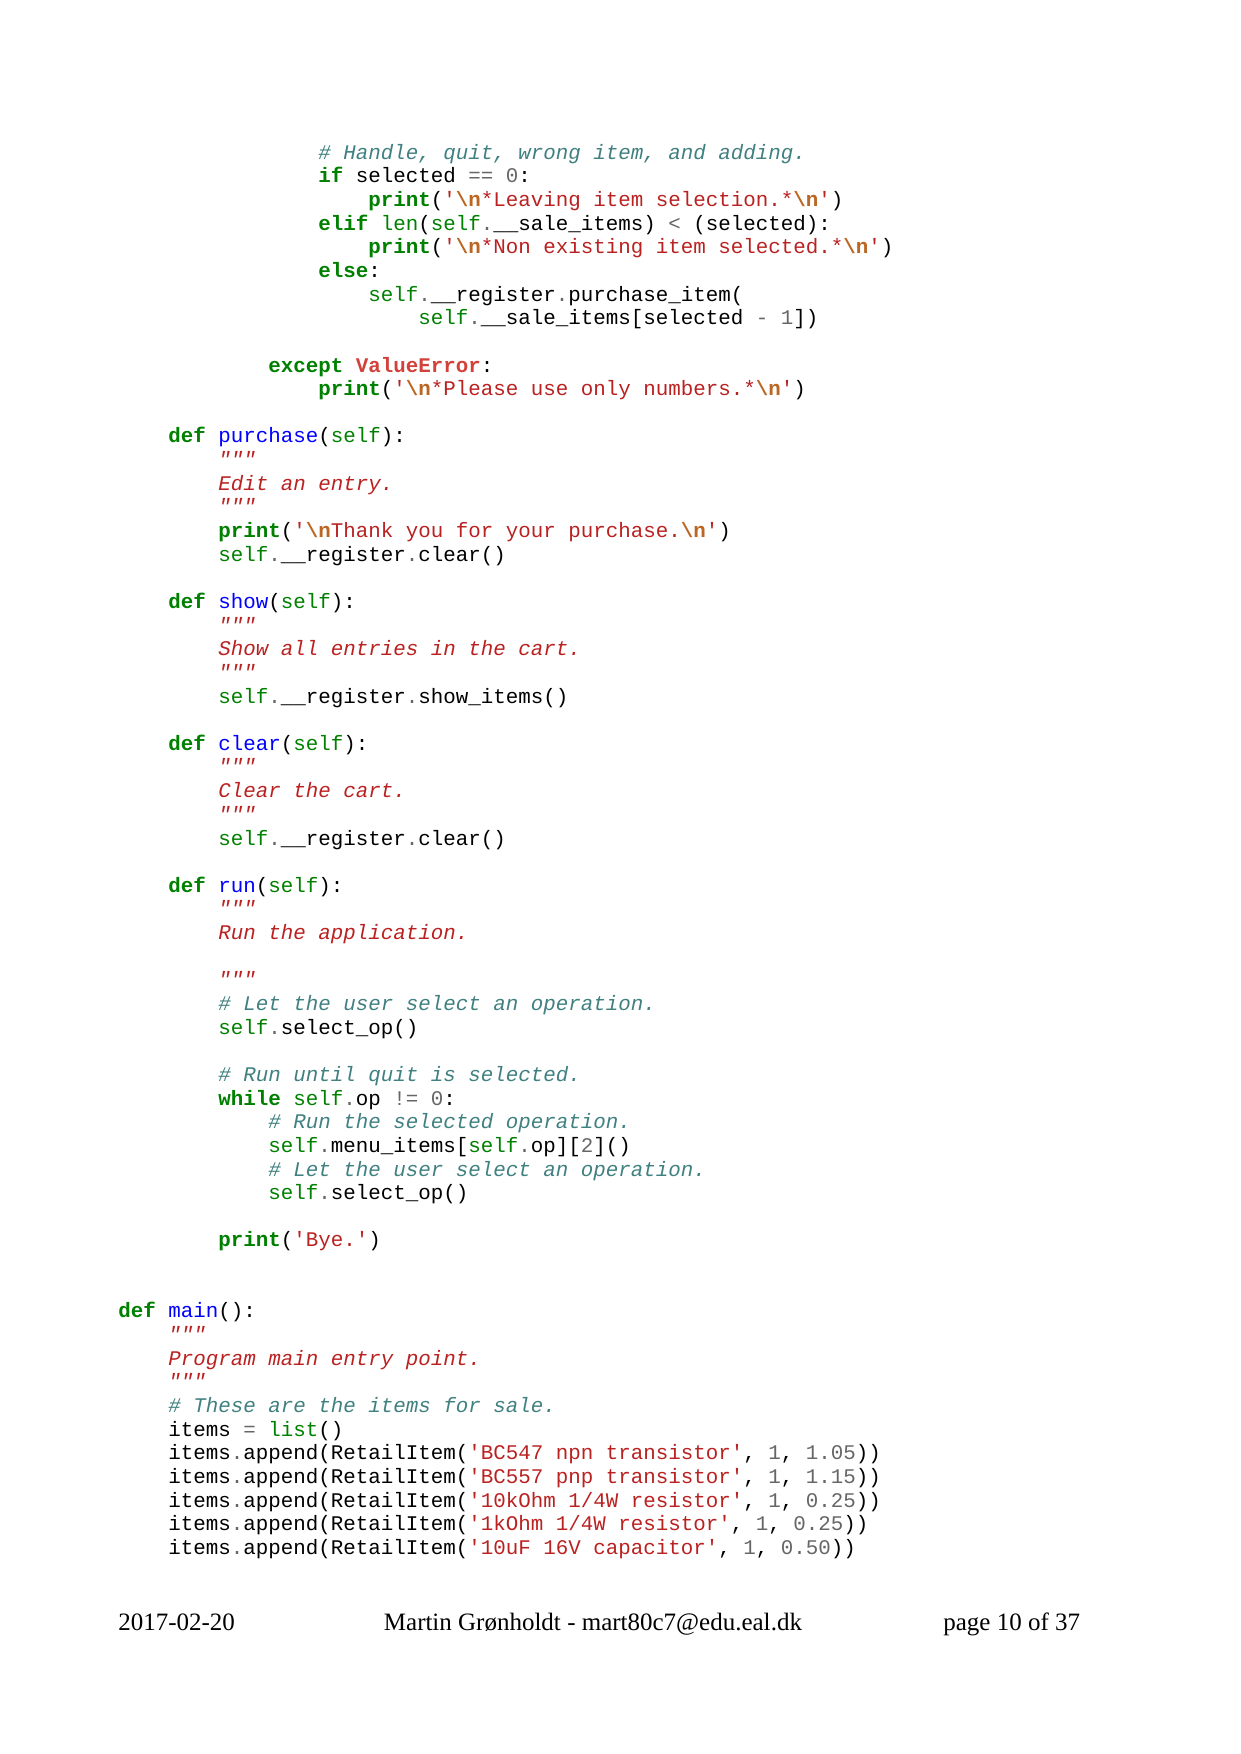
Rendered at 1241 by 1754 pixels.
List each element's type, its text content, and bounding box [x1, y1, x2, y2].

text Program main entry point. [118, 1348, 1122, 1371]
text # Let the user select an operation. [118, 993, 1122, 1017]
text self.select_op() [118, 1182, 1122, 1206]
text items.append(RetailItem('1kOhm 1/4W resistor', 1, 0.25)) [118, 1513, 1122, 1537]
text Clear the cart. [118, 780, 1122, 804]
text Run the application. [118, 922, 1122, 946]
text def run(self): [118, 875, 1122, 898]
text self.select_op() [118, 1017, 1122, 1040]
text self.__register.clear() [118, 827, 1122, 851]
text items = list() [118, 1419, 1122, 1442]
text print('\nThank you for your purchase.\n') [118, 520, 1122, 544]
text Edit an entry. [118, 473, 1122, 496]
text """ [118, 898, 1122, 922]
text """ [118, 1371, 1122, 1395]
text # Let the user select an operation. [118, 1158, 1122, 1182]
text while self.op != 0: [118, 1088, 1122, 1111]
text """ [118, 969, 1122, 993]
text """ [118, 615, 1122, 638]
text """ [118, 1324, 1122, 1348]
text """ [118, 496, 1122, 520]
text if selected == 0: [118, 165, 1122, 189]
text """ [118, 662, 1122, 686]
text def main(): [118, 1300, 1122, 1324]
text self.menu_items[self.op][2]() [118, 1135, 1122, 1158]
text # Handle, quit, wrong item, and adding. [118, 142, 1122, 165]
text items.append(RetailItem('BC547 npn transistor', 1, 1.05)) [118, 1442, 1122, 1466]
text print('\n*Leaving item selection.*\n') [118, 189, 1122, 213]
text self.__sale_items[selected - 1]) [118, 307, 1122, 331]
text Show all entries in the cart. [118, 638, 1122, 662]
text def show(self): [118, 591, 1122, 615]
text def clear(self): [118, 733, 1122, 757]
text """ [118, 449, 1122, 473]
text print('Bye.') [118, 1229, 1122, 1253]
text # Run until quit is selected. [118, 1064, 1122, 1088]
text items.append(RetailItem('10kOhm 1/4W resistor', 1, 0.25)) [118, 1489, 1122, 1513]
text """ [118, 757, 1122, 780]
text elif len(self.__sale_items) < (selected): [118, 213, 1122, 236]
text items.append(RetailItem('10uF 16V capacitor', 1, 0.50)) [118, 1537, 1122, 1561]
text else: [118, 260, 1122, 284]
text print('\n*Please use only numbers.*\n') [118, 378, 1122, 402]
text # These are the items for sale. [118, 1395, 1122, 1419]
text def purchase(self): [118, 426, 1122, 449]
text """ [118, 804, 1122, 827]
text # Run the selected operation. [118, 1111, 1122, 1135]
text self.__register.purchase_item( [118, 284, 1122, 307]
text items.append(RetailItem('BC557 pnp transistor', 1, 1.15)) [118, 1466, 1122, 1489]
text print('\n*Non existing item selected.*\n') [118, 236, 1122, 260]
text except ValueError: [118, 354, 1122, 378]
text self.__register.clear() [118, 544, 1122, 567]
text self.__register.show_items() [118, 686, 1122, 709]
